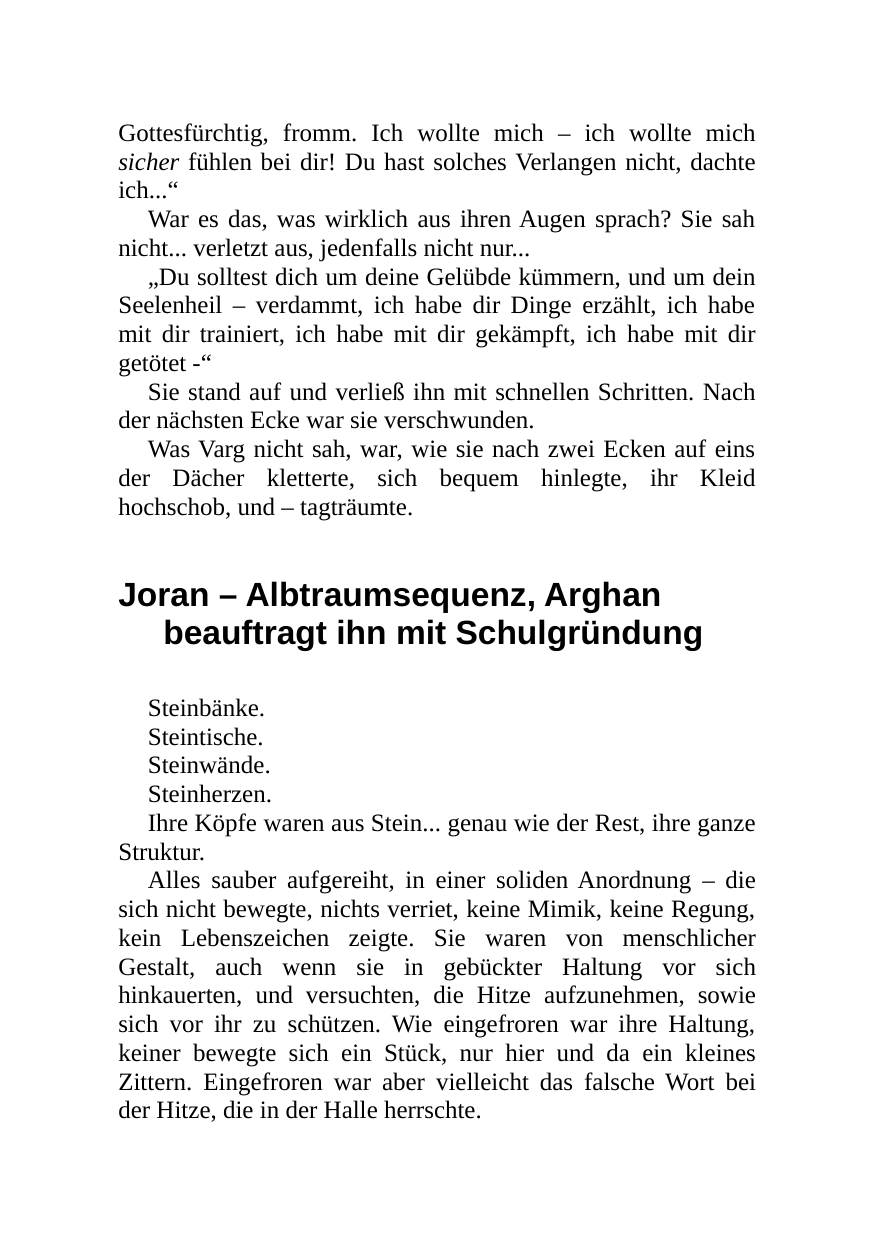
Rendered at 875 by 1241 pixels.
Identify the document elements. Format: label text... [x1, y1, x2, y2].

subtitle Joran – Albtraumsequenz, Arghan beauftragt ihn mit Schulgründung [118, 574, 756, 652]
text Steinwände. [118, 750, 756, 779]
text Steintische. [118, 722, 756, 750]
text „Du solltest dich um deine Gelübde kümmern, und um dein Seelenheil – verdammt, ich habe dir Dinge erzählt, ich habe mit dir trainiert, ich habe mit dir gekämpft, ich habe mit dir getötet -“ [118, 262, 756, 377]
text War es das, was wirklich aus ihren Augen sprach? Sie sah nicht... verletzt aus, jedenfalls nicht nur... [118, 204, 756, 262]
text Steinbänke. [118, 693, 756, 722]
text Ihre Köpfe waren aus Stein... genau wie der Rest, ihre ganze Struktur. [118, 808, 756, 865]
text Steinherzen. [118, 779, 756, 808]
text Sie stand auf und verließ ihn mit schnellen Schritten. Nach der nächsten Ecke war sie verschwunden. [118, 377, 756, 434]
text Was Varg nicht sah, war, wie sie nach zwei Ecken auf eins der Dächer kletterte, sich bequem hinlegte, ihr Kleid hochschob, und – tagträumte. [118, 434, 756, 521]
text Gottesfürchtig, fromm. Ich wollte mich – ich wollte mich sicher fühlen bei dir! Du hast solches Verlangen nicht, dachte ich...“ [118, 118, 756, 204]
text Alles sauber aufgereiht, in einer soliden Anordnung – die sich nicht bewegte, nichts verriet, keine Mimik, keine Regung, kein Lebenszeichen zeigte. Sie waren von menschlicher Gestalt, auch wenn sie in gebückter Haltung vor sich hinkauerten, und versuchten, die Hitze aufzunehmen, sowie sich vor ihr zu schützen. Wie eingefroren war ihre Haltung, keiner bewegte sich ein Stück, nur hier und da ein kleines Zittern. Eingefroren war aber vielleicht das falsche Wort bei der Hitze, die in der Halle herrschte. [118, 865, 756, 1124]
